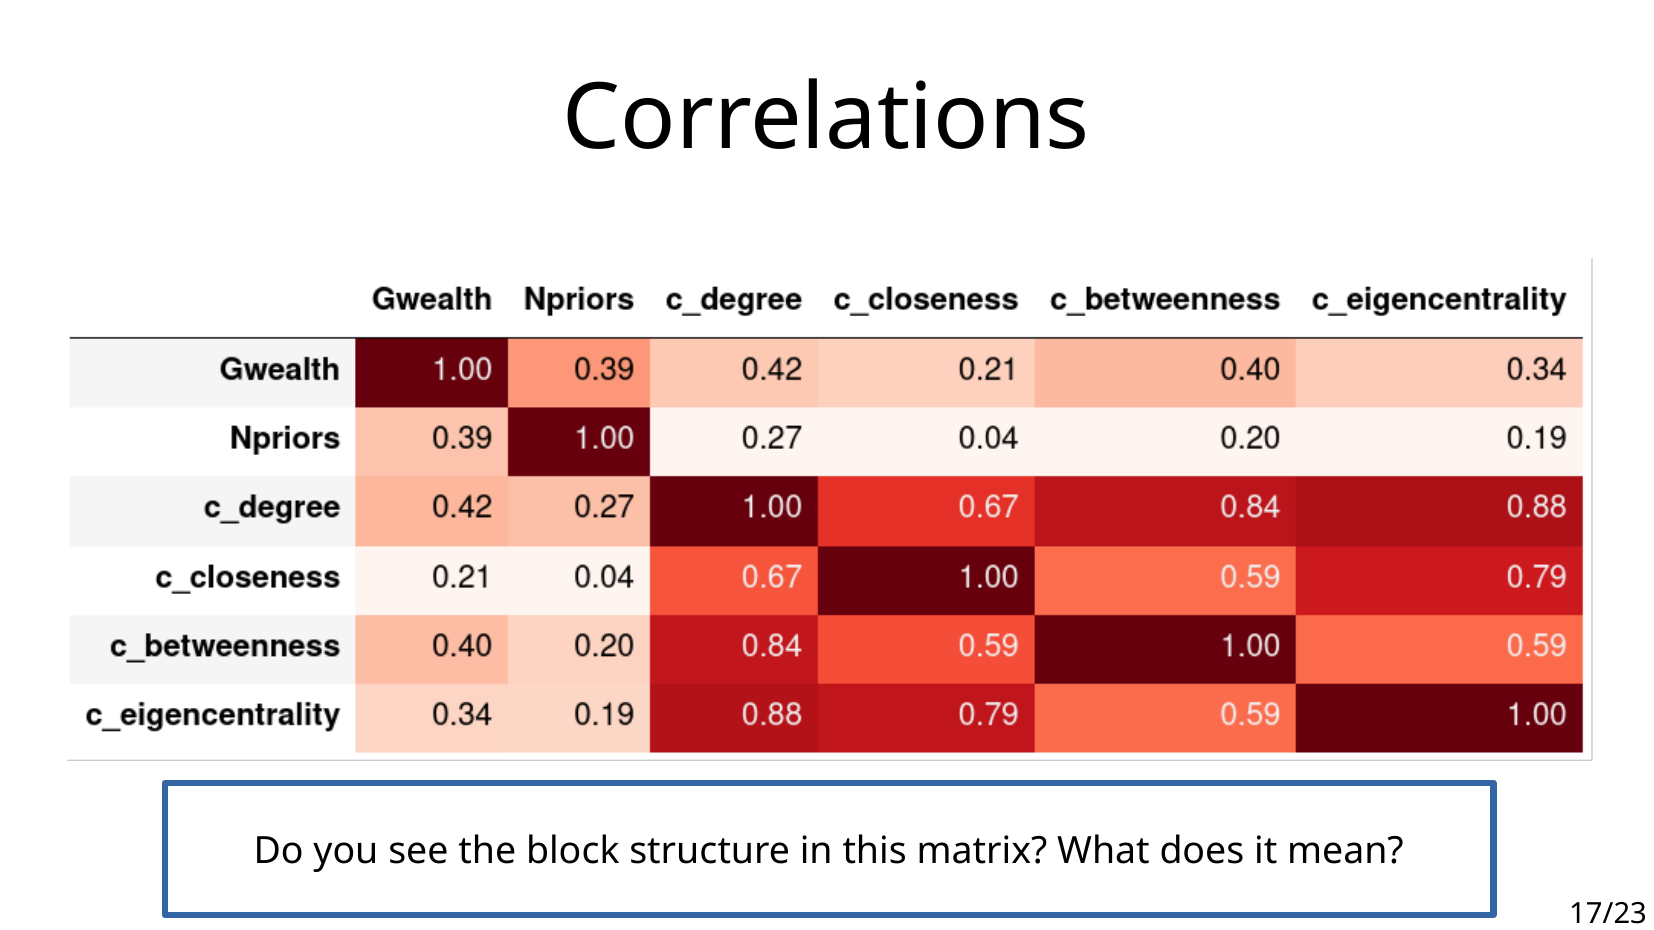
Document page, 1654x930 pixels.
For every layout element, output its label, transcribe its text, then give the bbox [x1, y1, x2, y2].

title Correlations [82, 1, 1571, 225]
text_box Do you see the block structure in this matrix? What does it mean? [164, 782, 1494, 916]
picture [67, 258, 1606, 766]
